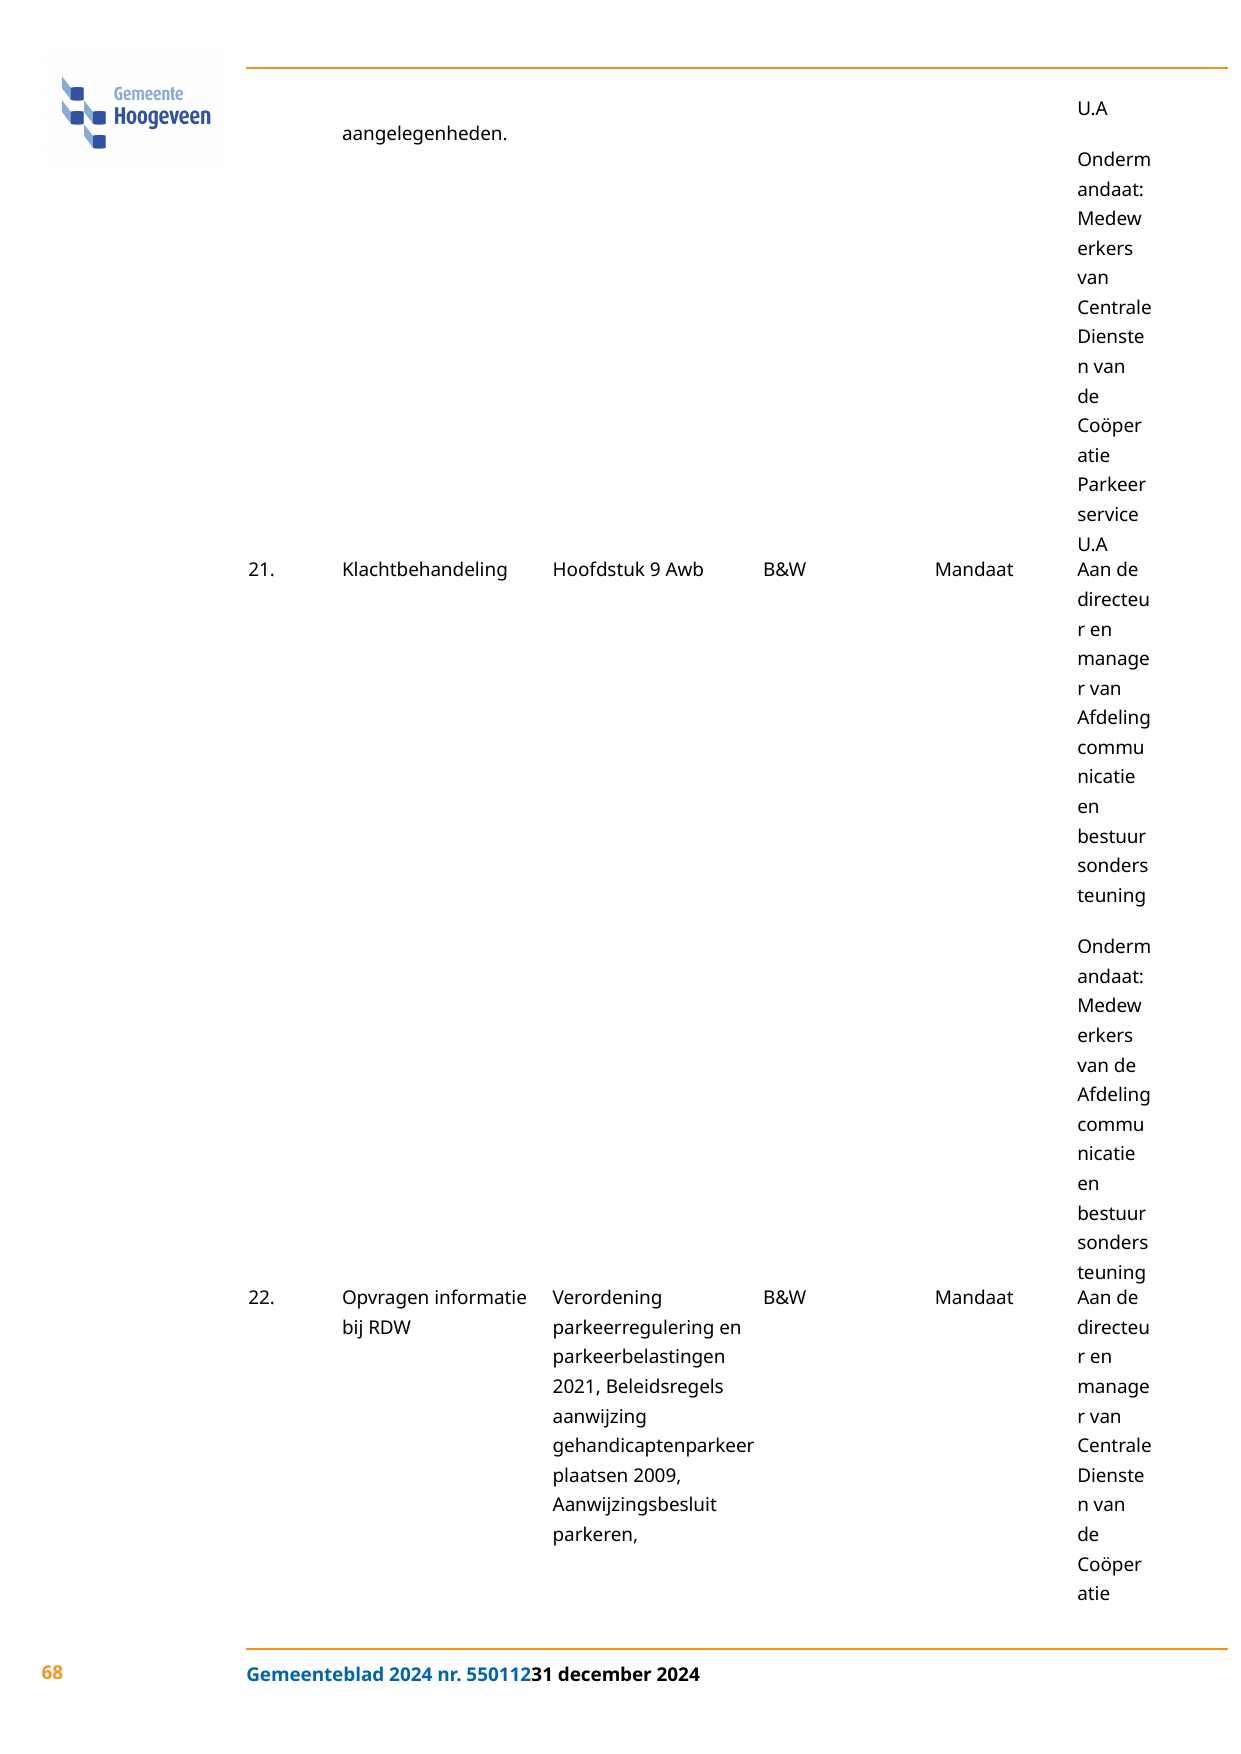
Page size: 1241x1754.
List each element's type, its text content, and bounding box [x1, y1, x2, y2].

picture [41, 47, 231, 172]
table_cell 21. [248, 557, 342, 908]
table_cell [553, 146, 763, 557]
table_cell Hoofdstuk 9 Awb [553, 557, 763, 908]
table_cell [763, 934, 934, 1284]
table_cell Klachtbehandeling [342, 557, 552, 908]
table_cell Verordening parkeerregulering en parkeerbelastingen 2021, Beleidsregels aanwijzing gehandicaptenparkeerplaatsen 2009, Aanwijzingsbesluit parkeren, [553, 1285, 763, 1606]
table_cell [248, 121, 342, 146]
table_cell Aan de directeur en manager van Afdeling communicatie en bestuursondersteuning [1077, 557, 1152, 908]
table_cell [553, 121, 763, 146]
table_cell [763, 146, 934, 557]
table_cell U.A [1077, 95, 1152, 121]
table_cell [248, 95, 342, 121]
table_cell B&W [763, 557, 934, 908]
table_cell [342, 908, 552, 933]
table_cell [935, 146, 1077, 557]
table_cell B&W [763, 1285, 934, 1606]
table_cell [763, 908, 934, 933]
table_cell aangelegenheden. [342, 121, 552, 146]
table_cell [553, 95, 763, 121]
table_cell Opvragen informatie bij RDW [342, 1285, 552, 1606]
table_cell [935, 908, 1077, 933]
table_cell 22. [248, 1285, 342, 1606]
table_cell [553, 908, 763, 933]
table_cell [935, 934, 1077, 1284]
table_cell Ondermandaat: Medewerkers van Centrale Diensten van de Coöperatie Parkeerservice U.A [1077, 146, 1152, 557]
table_cell Mandaat [935, 1285, 1077, 1606]
table_cell [935, 95, 1077, 121]
table_cell [342, 934, 552, 1284]
table_cell [248, 146, 342, 557]
table_cell [763, 121, 934, 146]
table_cell [1077, 121, 1152, 146]
table_cell Ondermandaat: Medewerkers van de Afdeling communicatie en bestuursondersteuning [1077, 934, 1152, 1284]
table_cell [763, 95, 934, 121]
table_cell [248, 934, 342, 1284]
table_cell Mandaat [935, 557, 1077, 908]
table_cell [1077, 908, 1152, 933]
table_cell Aan de directeur en manager van Centrale Diensten van de Coöperatie [1077, 1285, 1152, 1606]
table_cell [935, 121, 1077, 146]
table_cell [342, 95, 552, 121]
table_cell [342, 146, 552, 557]
table_cell [248, 908, 342, 933]
table_cell [553, 934, 763, 1284]
